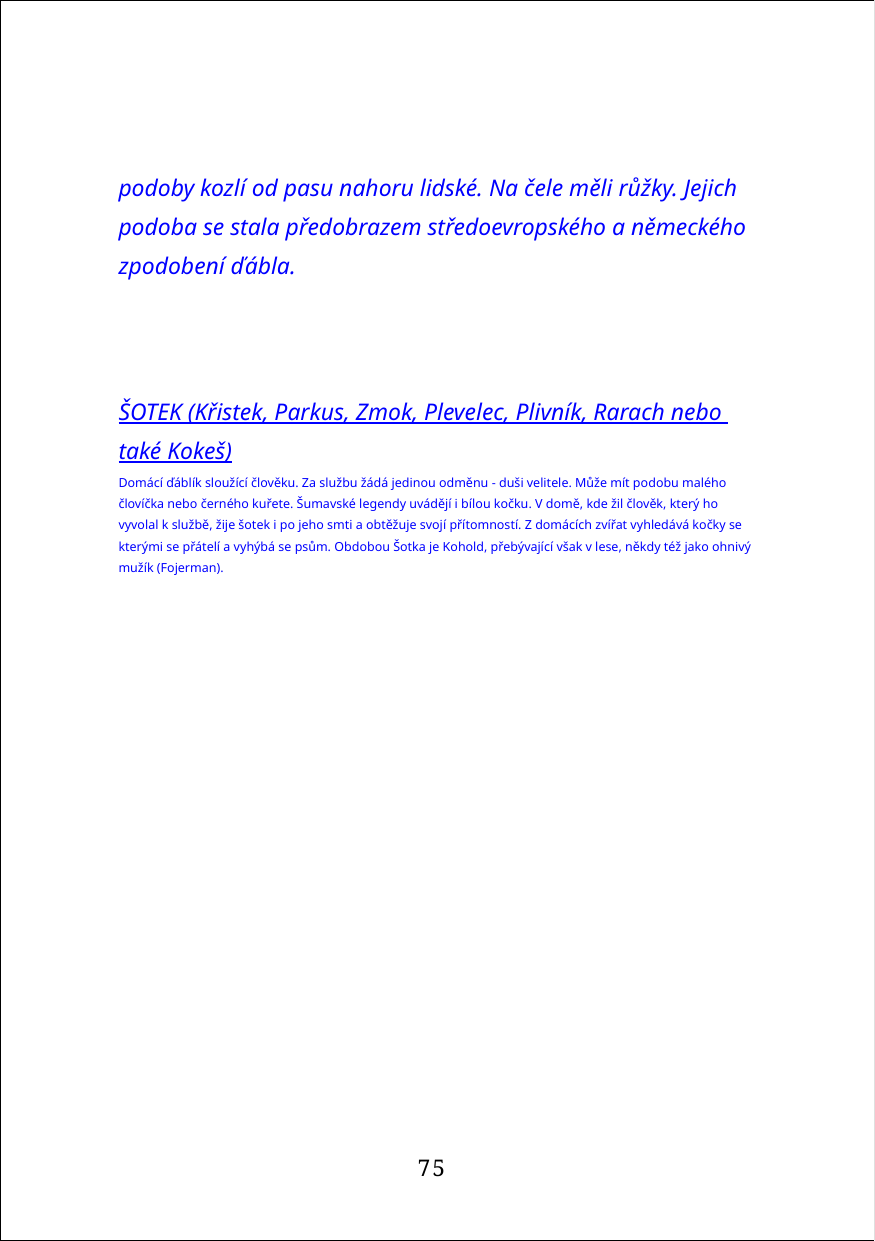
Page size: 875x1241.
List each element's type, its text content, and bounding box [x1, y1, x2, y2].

text podoby kozlí od pasu nahoru lidské. Na čele měli růžky. Jejich podoba se stala předobrazem středoevropského a německého zpodobení ďábla. [118, 172, 756, 281]
text ŠOTEK (Křistek, Parkus, Zmok, Plevelec, Plivník, Rarach nebo také Kokeš) [118, 396, 756, 466]
text Domácí ďáblík sloužící člověku. Za službu žádá jedinou odměnu - duši velitele. Může mít podobu malého človíčka nebo černého kuřete. Šumavské legendy uvádějí i bílou kočku. V domě, kde žil člověk, který ho vyvolal k službě, žije šotek i po jeho smti a obtěžuje svojí přítomností. Z domácích zvířat vyhledává kočky se kterými se přátelí a vyhýbá se psům. Obdobou Šotka je Kohold, přebývající však v lese, někdy též jako ohnivý mužík (Fojerman). [118, 474, 756, 576]
